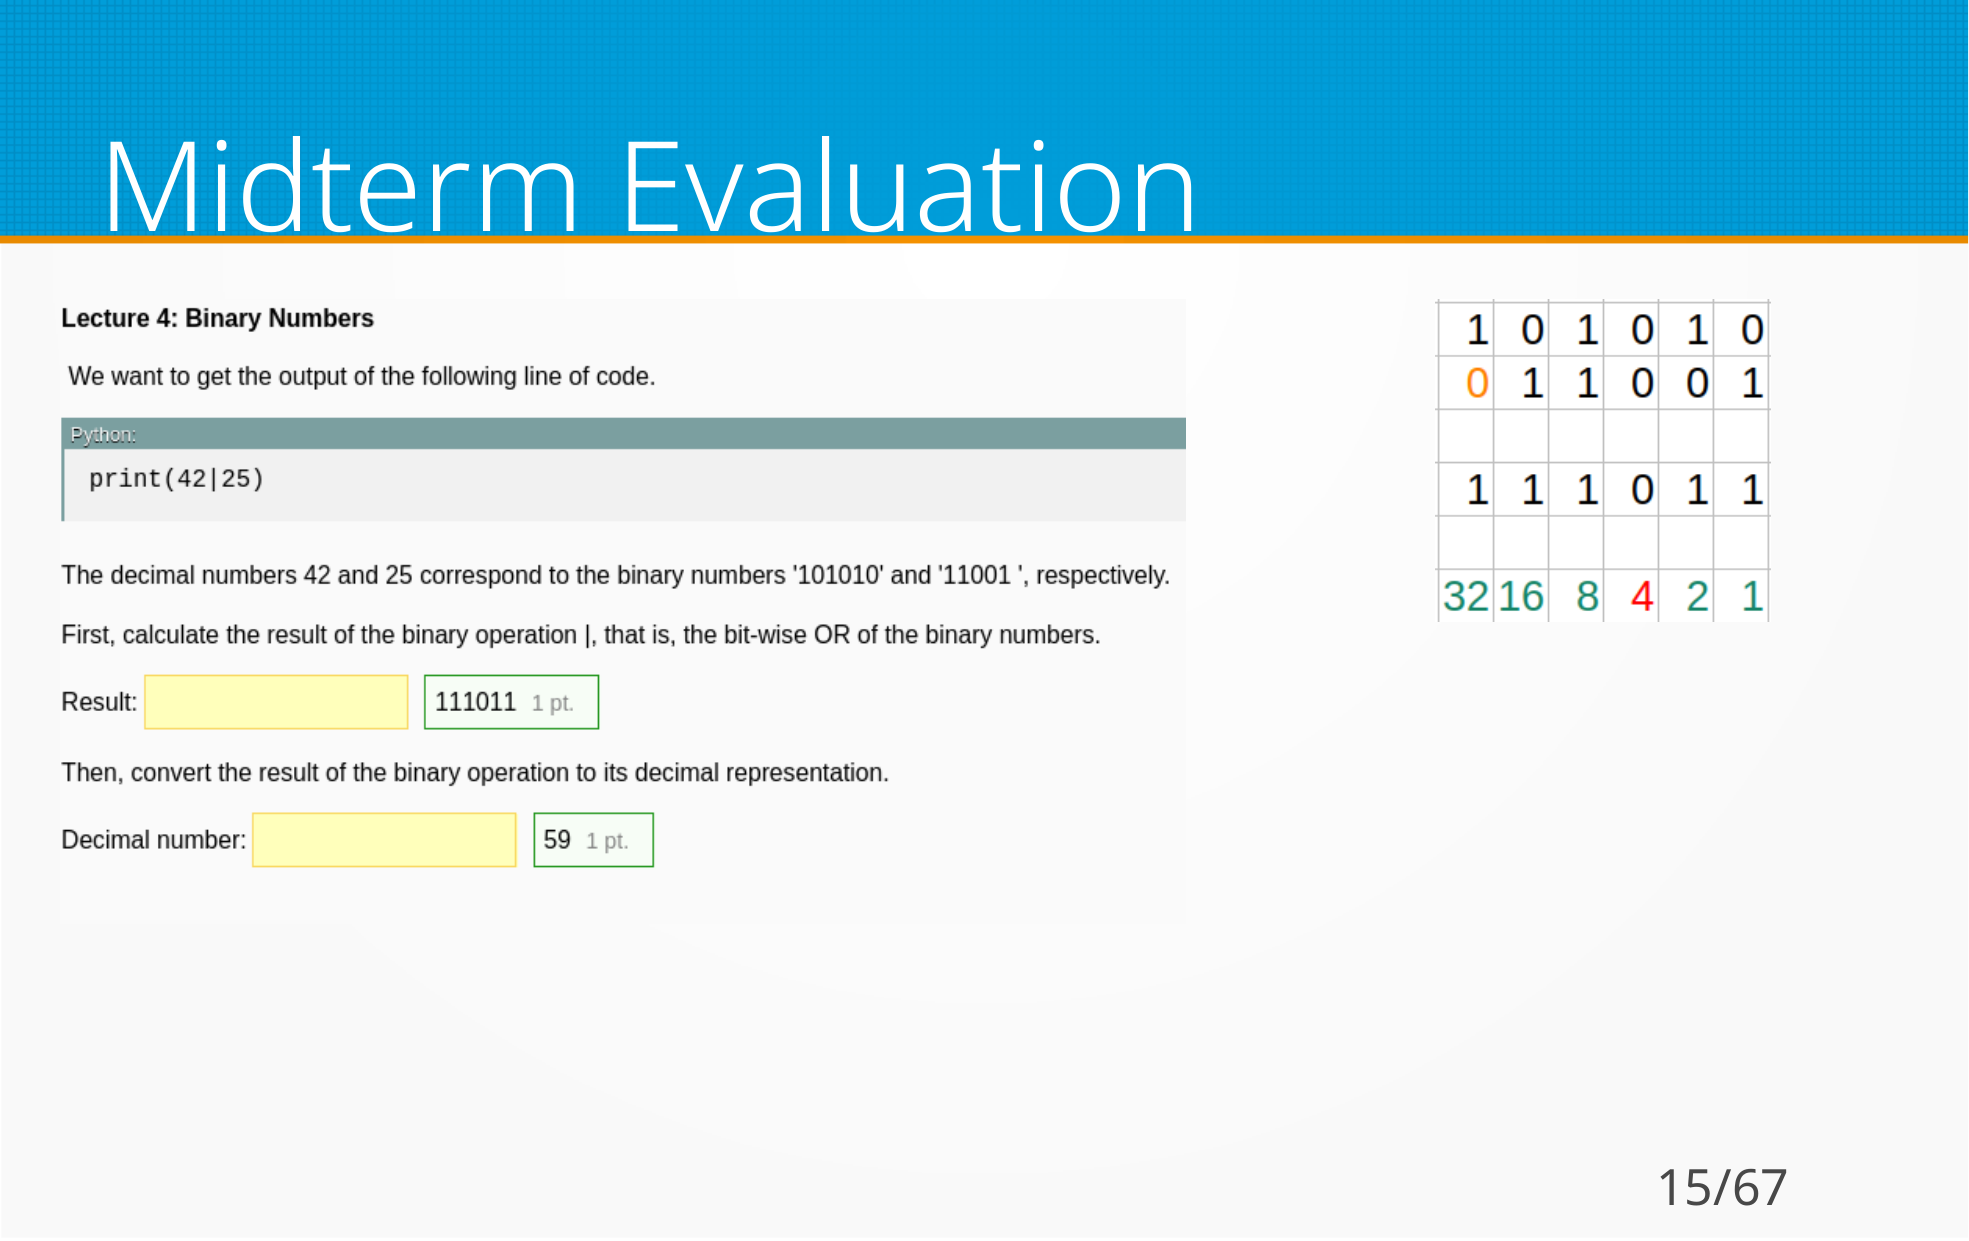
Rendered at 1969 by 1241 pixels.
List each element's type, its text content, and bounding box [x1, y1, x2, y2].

picture [0, 236, 1969, 1241]
title Midterm Evaluation [98, 49, 1870, 257]
